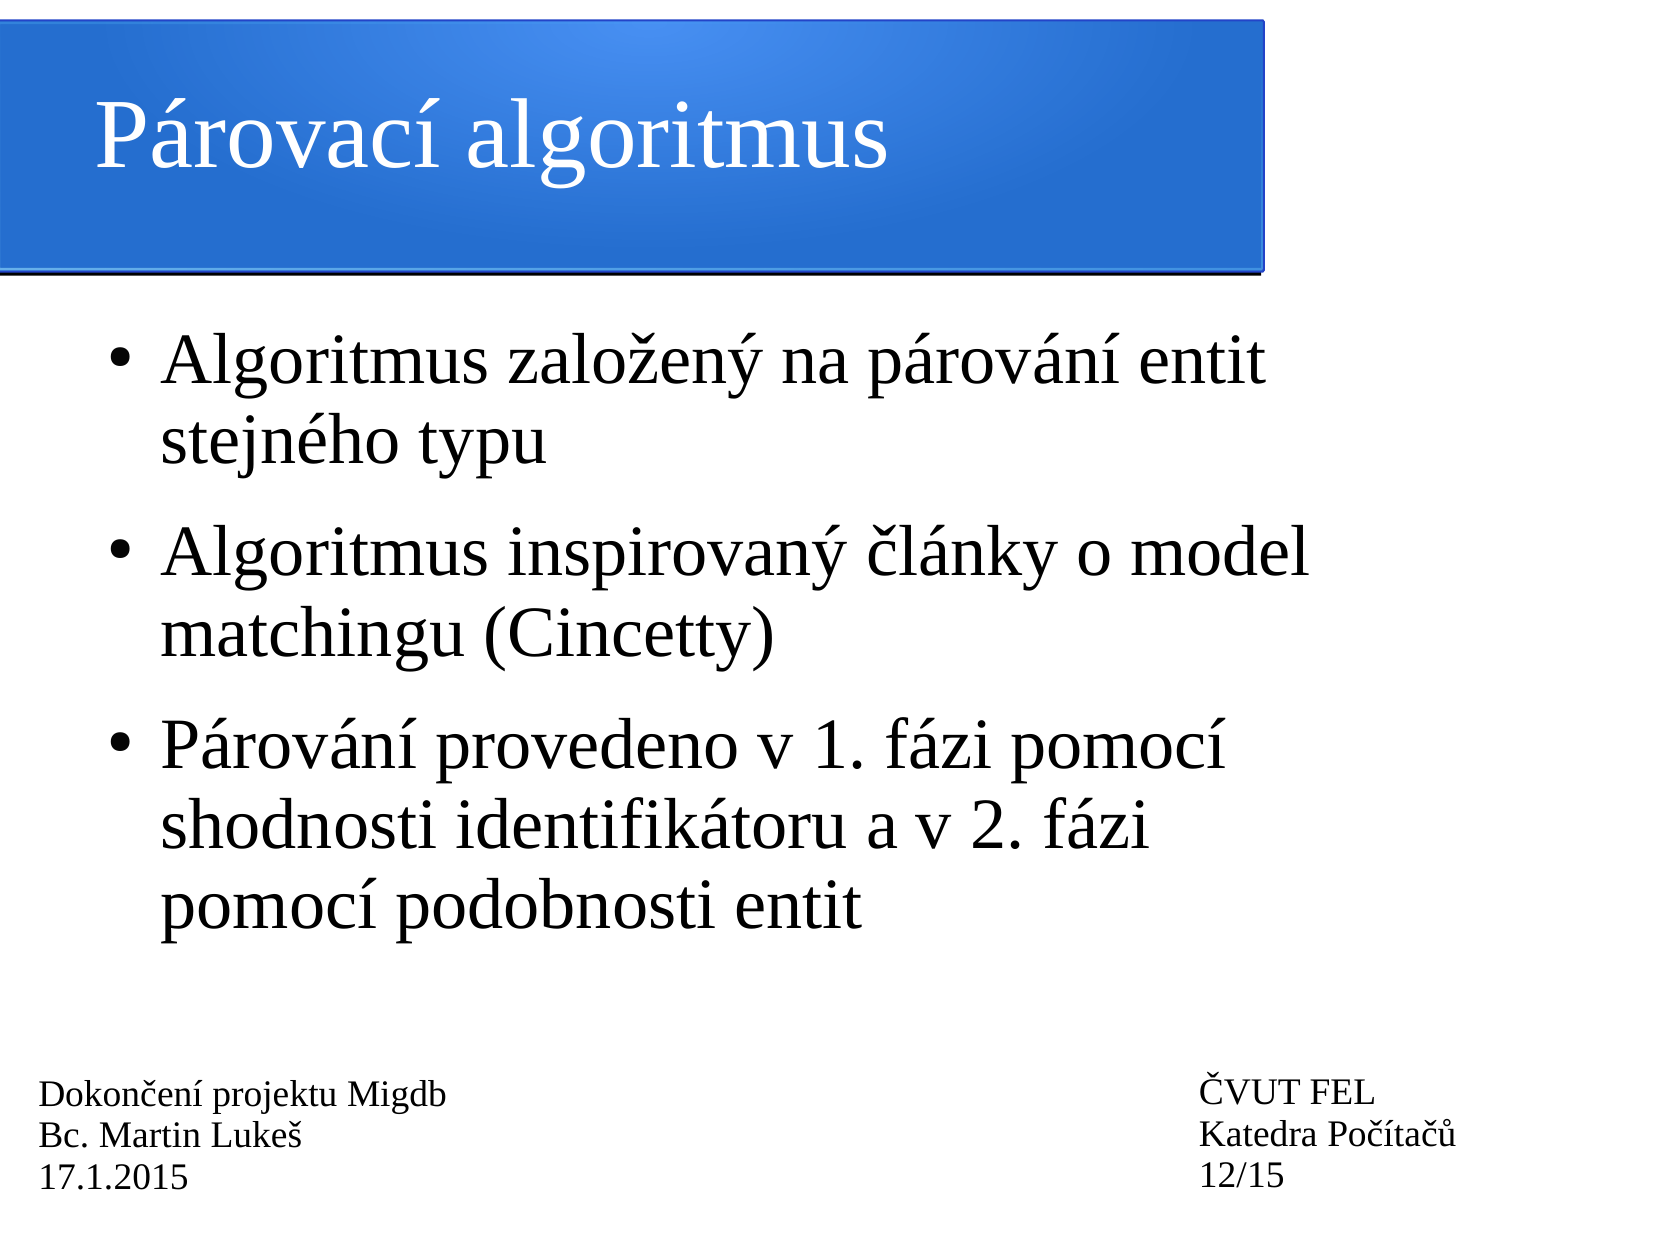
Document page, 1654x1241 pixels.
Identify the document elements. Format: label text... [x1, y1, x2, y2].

text_box Dokončení projektu Migdb Bc. Martin Lukeš 17.1.2015 [23, 1065, 1087, 1205]
list Algoritmus založený na párování entit stejného typu Algoritmus inspirovaný články o model matchingu (Cincetty) Párování provedeno v 1. fázi pomocí shodnosti identifikátoru a v 2. fázi pomocí podobnosti entit [89, 318, 1359, 1052]
text_box Párovací algoritmus [94, 78, 1229, 189]
text_box ČVUT FEL Katedra Počítačů <number>/15 [1184, 1063, 1571, 1204]
